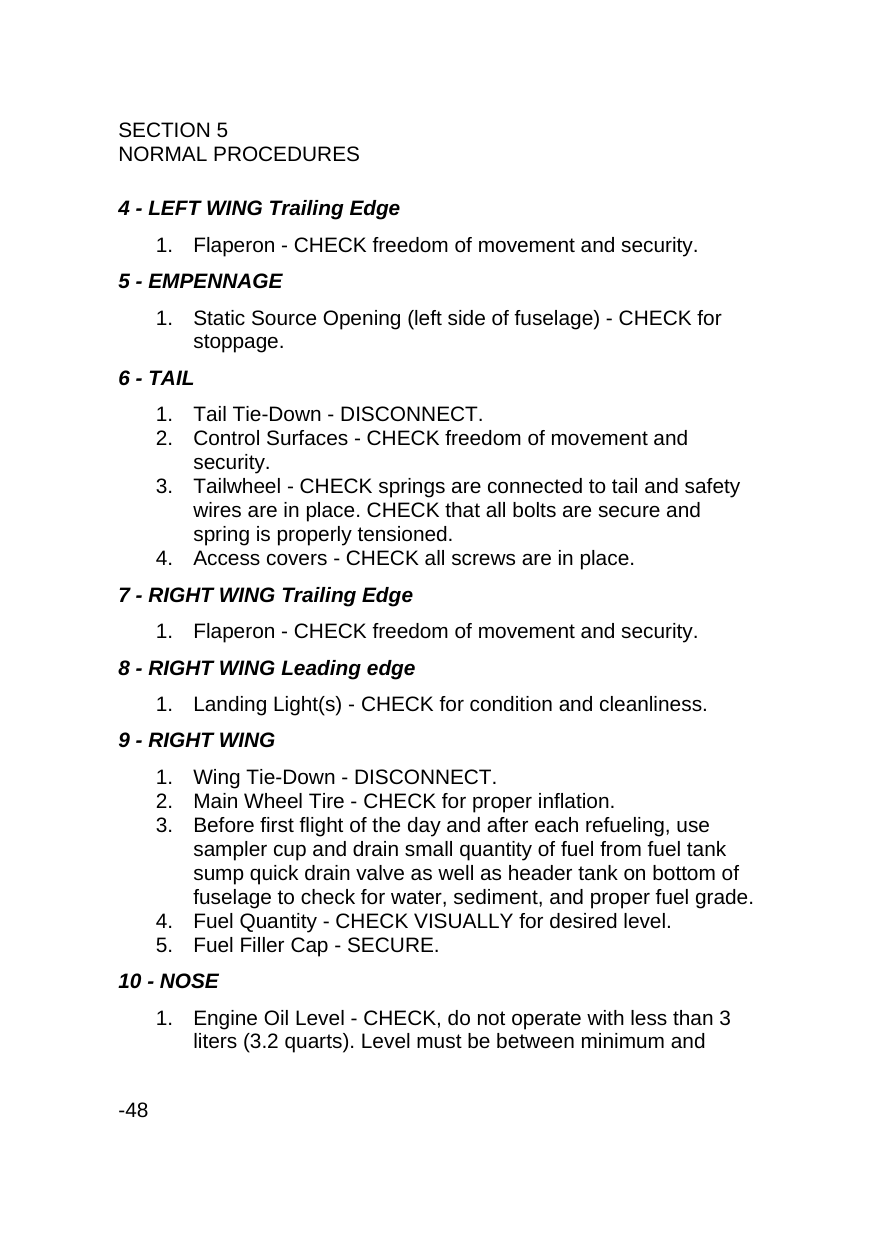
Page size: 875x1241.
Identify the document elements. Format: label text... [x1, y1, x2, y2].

list Control Surfaces - CHECK freedom of movement and security. [156, 426, 756, 474]
list Wing Tie-Down - DISCONNECT. [156, 765, 756, 789]
list Main Wheel Tire - CHECK for proper inflation. [156, 789, 756, 813]
list Engine Oil Level - CHECK, do not operate with less than 3 liters (3.2 quarts). Level must be between minimum and [156, 1005, 756, 1053]
list Fuel Quantity - CHECK VISUALLY for desired level. [156, 908, 756, 932]
list Tail Tie-Down - DISCONNECT. [156, 402, 756, 426]
list Static Source Opening (left side of fuselage) - CHECK for stoppage. [156, 305, 756, 353]
subtitle 4 - LEFT WING Trailing Edge [118, 196, 756, 220]
list Tailwheel - CHECK springs are connected to tail and safety wires are in place. CHECK that all bolts are secure and spring is properly tensioned. [156, 474, 756, 546]
list Before first flight of the day and after each refueling, use sampler cup and drain small quantity of fuel from fuel tank sump quick drain valve as well as header tank on bottom of fuselage to check for water, sediment, and proper fuel grade. [156, 813, 756, 908]
list Flaperon - CHECK freedom of movement and security. [156, 619, 756, 643]
subtitle 7 - RIGHT WING Trailing Edge [118, 582, 756, 606]
subtitle 9 - RIGHT WING [118, 728, 756, 752]
list Access covers - CHECK all screws are in place. [156, 546, 756, 570]
subtitle 5 - EMPENNAGE [118, 269, 756, 293]
list Flaperon - CHECK freedom of movement and security. [156, 232, 756, 256]
subtitle 10 - NOSE [118, 969, 756, 993]
list Landing Light(s) - CHECK for condition and cleanliness. [156, 692, 756, 716]
subtitle 8 - RIGHT WING Leading edge [118, 655, 756, 679]
list Fuel Filler Cap - SECURE. [156, 932, 756, 956]
subtitle 6 - TAIL [118, 366, 756, 390]
